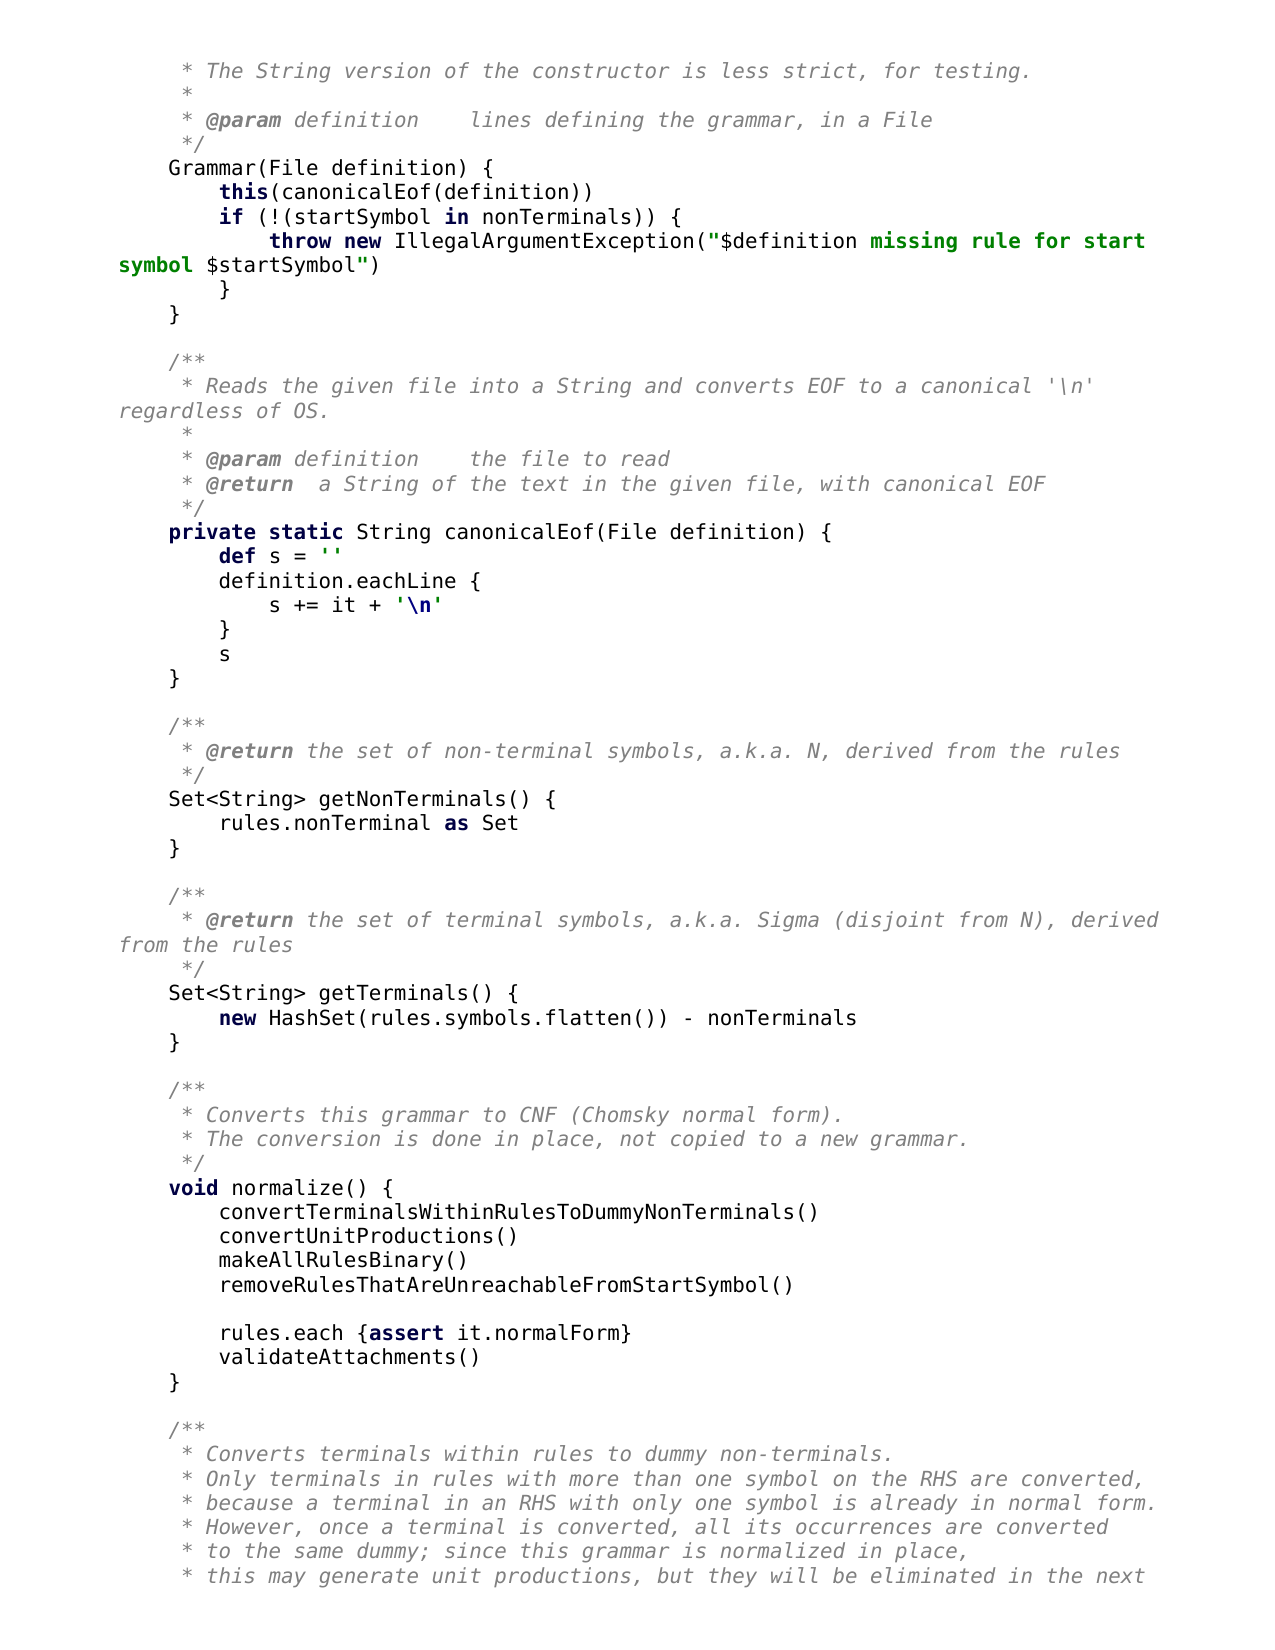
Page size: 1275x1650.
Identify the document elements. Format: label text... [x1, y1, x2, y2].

text definition.eachLine { [118, 569, 1216, 593]
text * to the same dummy; since this grammar is normalized in place, [118, 1539, 1216, 1564]
text Set<String> getNonTerminals() { [118, 787, 1216, 811]
text makeAllRulesBinary() [118, 1248, 1216, 1273]
text } [118, 277, 1216, 302]
text * @param definition lines defining the grammar, in a File [118, 108, 1216, 132]
text * However, once a terminal is converted, all its occurrences are converted [118, 1515, 1216, 1539]
text /** [118, 714, 1216, 739]
text validateAttachments() [118, 1345, 1216, 1370]
text Grammar(File definition) { [118, 156, 1216, 180]
text def s = '' [118, 544, 1216, 569]
text private static String canonicalEof(File definition) { [118, 520, 1216, 544]
text } [118, 1370, 1216, 1394]
text * because a terminal in an RHS with only one symbol is already in normal form. [118, 1491, 1216, 1515]
text */ [118, 957, 1216, 981]
text convertTerminalsWithinRulesToDummyNonTerminals() [118, 1200, 1216, 1224]
text rules.nonTerminal as Set [118, 811, 1216, 836]
text * @return a String of the text in the given file, with canonical EOF [118, 472, 1216, 496]
text if (!(startSymbol in nonTerminals)) { [118, 205, 1216, 229]
text /** [118, 884, 1216, 908]
text * @param definition the file to read [118, 447, 1216, 472]
text * The conversion is done in place, not copied to a new grammar. [118, 1127, 1216, 1151]
text } [118, 1030, 1216, 1054]
text */ [118, 763, 1216, 787]
text removeRulesThatAreUnreachableFromStartSymbol() [118, 1273, 1216, 1297]
text } [118, 302, 1216, 326]
text Set<String> getTerminals() { [118, 981, 1216, 1006]
text throw new IllegalArgumentException("$definition missing rule for start symbol $startSymbol") [118, 229, 1216, 277]
text } [118, 836, 1216, 860]
text * @return the set of non-terminal symbols, a.k.a. N, derived from the rules [118, 739, 1216, 763]
text rules.each {assert it.normalForm} [118, 1321, 1216, 1345]
text convertUnitProductions() [118, 1224, 1216, 1248]
text * The String version of the constructor is less strict, for testing. [118, 59, 1216, 83]
text new HashSet(rules.symbols.flatten()) - nonTerminals [118, 1006, 1216, 1030]
text /** [118, 350, 1216, 374]
text * this may generate unit productions, but they will be eliminated in the next [118, 1564, 1216, 1588]
text * [118, 423, 1216, 447]
text } [118, 617, 1216, 642]
text * Reads the given file into a String and converts EOF to a canonical '\n' regardless of OS. [118, 374, 1216, 423]
text * [118, 83, 1216, 108]
text * Converts this grammar to CNF (Chomsky normal form). [118, 1103, 1216, 1127]
text s += it + '\n' [118, 593, 1216, 617]
text void normalize() { [118, 1176, 1216, 1200]
text * Only terminals in rules with more than one symbol on the RHS are converted, [118, 1467, 1216, 1491]
text /** [118, 1078, 1216, 1103]
text s [118, 642, 1216, 666]
text } [118, 666, 1216, 690]
text * Converts terminals within rules to dummy non-terminals. [118, 1442, 1216, 1467]
text this(canonicalEof(definition)) [118, 180, 1216, 205]
text * @return the set of terminal symbols, a.k.a. Sigma (disjoint from N), derived from the rules [118, 908, 1216, 957]
text */ [118, 496, 1216, 520]
text /** [118, 1418, 1216, 1442]
text */ [118, 132, 1216, 156]
text */ [118, 1151, 1216, 1176]
